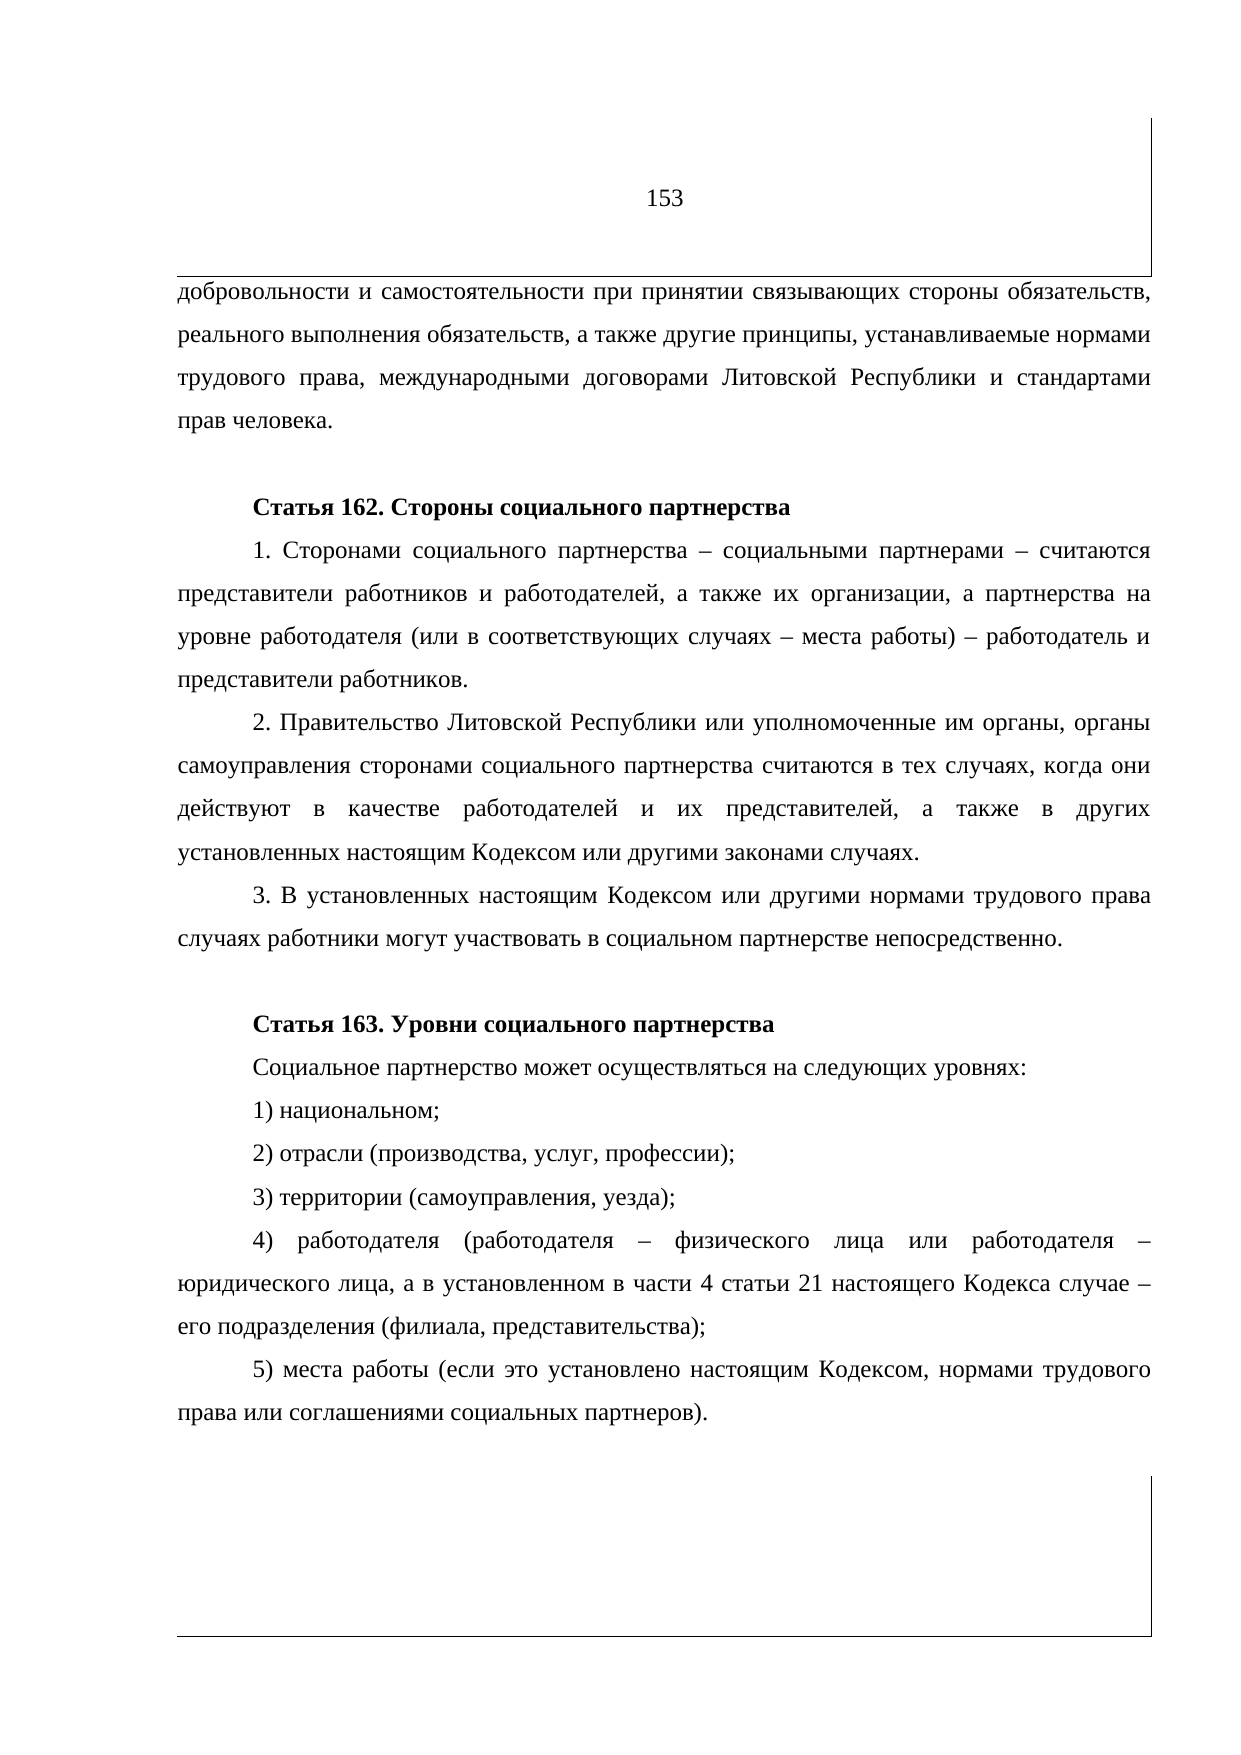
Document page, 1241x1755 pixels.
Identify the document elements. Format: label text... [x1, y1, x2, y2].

text 3) территории (самоуправления, уезда); [177, 1182, 1152, 1210]
text 2. Правительство Литовской Республики или уполномоченные им органы, органы самоуправления сторонами социального партнерства считаются в тех случаях, когда они действуют в качестве работодателей и их представителей, а также в других установленных настоящим Кодексом или другими законами случаях. [177, 707, 1152, 865]
text 5) места работы (если это установлено настоящим Кодексом, нормами трудового права или соглашениями социальных партнеров). [177, 1354, 1152, 1426]
text 2) отрасли (производства, услуг, профессии); [177, 1138, 1152, 1167]
text 1. Сторонами социального партнерства – социальными партнерами – считаются представители работников и работодателей, а также их организации, а партнерства на уровне работодателя (или в соответствующих случаях – места работы) – работодатель и представители работников. [177, 535, 1152, 693]
text добровольности и самостоятельности при принятии связывающих стороны обязательств, реального выполнения обязательств, а также другие принципы, устанавливаемые нормами трудового права, международными договорами Литовской Республики и стандартами прав человека. [177, 276, 1152, 434]
text 1) национальном; [177, 1095, 1152, 1124]
text Социальное партнерство может осуществляться на следующих уровнях: [177, 1052, 1152, 1081]
text 4) работодателя (работодателя – физического лица или работодателя – юридического лица, а в установленном в части 4 статьи 21 настоящего Кодекса случае – его подразделения (филиала, представительства); [177, 1225, 1152, 1340]
subtitle Статья 163. Уровни социального партнерства [177, 1009, 1152, 1038]
text 3. В установленных настоящим Кодексом или другими нормами трудового права случаях работники могут участвовать в социальном партнерстве непосредственно. [177, 880, 1152, 952]
subtitle Статья 162. Стороны социального партнерства [177, 492, 1152, 520]
